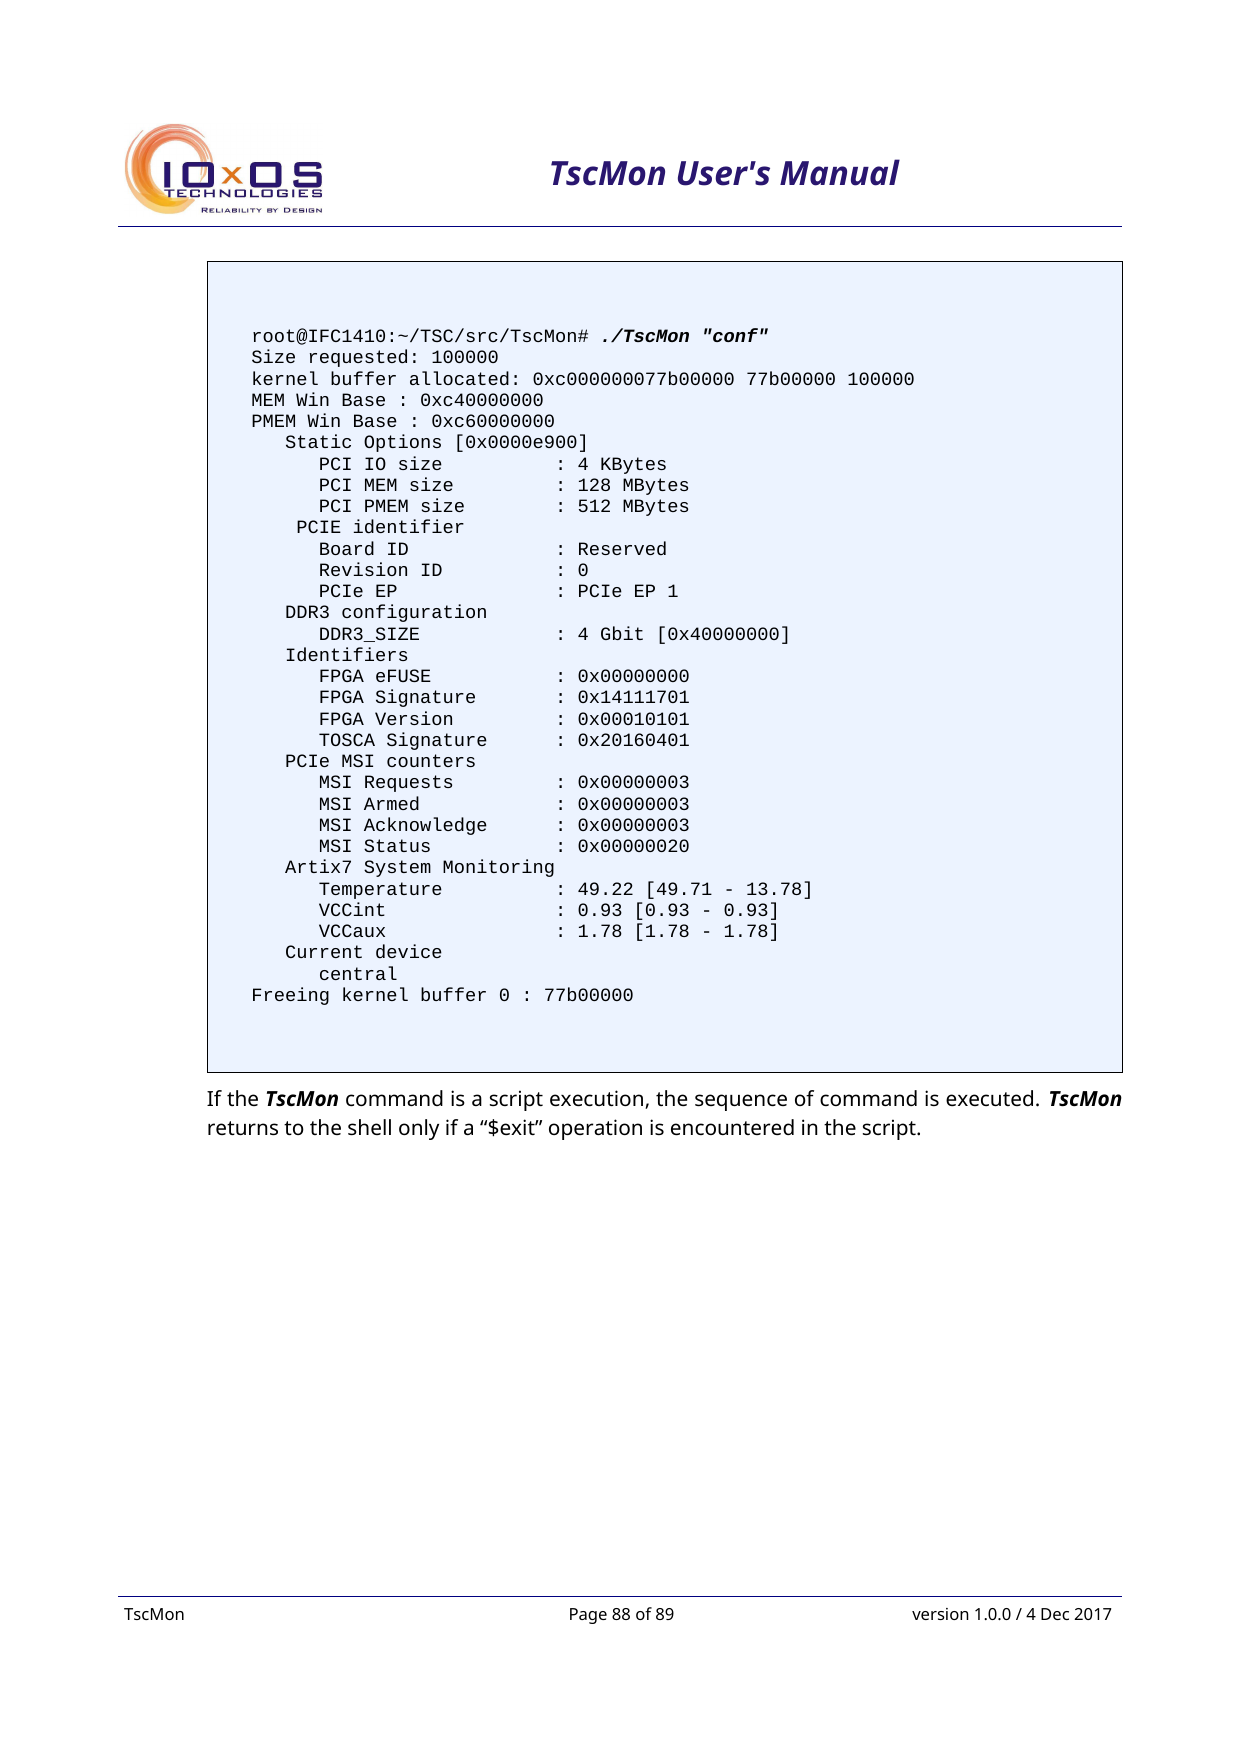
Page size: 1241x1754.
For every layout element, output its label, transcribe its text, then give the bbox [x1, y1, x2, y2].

text Size requested: 100000 [208, 348, 1122, 369]
text PCI IO size : 4 KBytes [208, 454, 1122, 476]
text PCI PMEM size : 512 MBytes [208, 497, 1122, 518]
text Revision ID : 0 [208, 561, 1122, 582]
text FPGA eFUSE : 0x00000000 [208, 667, 1122, 688]
text FPGA Version : 0x00010101 [208, 709, 1122, 731]
text MSI Status : 0x00000020 [208, 837, 1122, 858]
text MEM Win Base : 0xc40000000 [208, 391, 1122, 412]
text PMEM Win Base : 0xc60000000 [208, 412, 1122, 433]
text VCCint : 0.93 [0.93 - 0.93] [208, 901, 1122, 922]
text central [208, 964, 1122, 986]
text TOSCA Signature : 0x20160401 [208, 731, 1122, 752]
text root@IFC1410:~/TSC/src/TscMon# ./TscMon "conf" [208, 312, 1122, 348]
text Current device [208, 943, 1122, 964]
text Board ID : Reserved [208, 539, 1122, 561]
text Freeing kernel buffer 0 : 77b00000 [208, 986, 1122, 1022]
text If the TscMon command is a script execution, the sequence of command is executed. TscMon returns to the shell only if a “$exit” operation is encountered in the script. [207, 1084, 1122, 1141]
picture [123, 123, 323, 217]
text Temperature : 49.22 [49.71 - 13.78] [208, 879, 1122, 901]
text PCI MEM size : 128 MBytes [208, 476, 1122, 497]
text DDR3 configuration [208, 603, 1122, 624]
text MSI Requests : 0x00000003 [208, 773, 1122, 794]
text PCIE identifier [208, 518, 1122, 539]
text PCIe MSI counters [208, 752, 1122, 773]
text Identifiers [208, 646, 1122, 667]
text VCCaux : 1.78 [1.78 - 1.78] [208, 922, 1122, 943]
text Artix7 System Monitoring [208, 858, 1122, 879]
text Static Options [0x0000e900] [208, 433, 1122, 454]
text FPGA Signature : 0x14111701 [208, 688, 1122, 709]
text DDR3_SIZE : 4 Gbit [0x40000000] [208, 624, 1122, 646]
text PCIe EP : PCIe EP 1 [208, 582, 1122, 603]
text kernel buffer allocated: 0xc000000077b00000 77b00000 100000 [208, 369, 1122, 391]
text MSI Acknowledge : 0x00000003 [208, 816, 1122, 837]
text MSI Armed : 0x00000003 [208, 794, 1122, 816]
